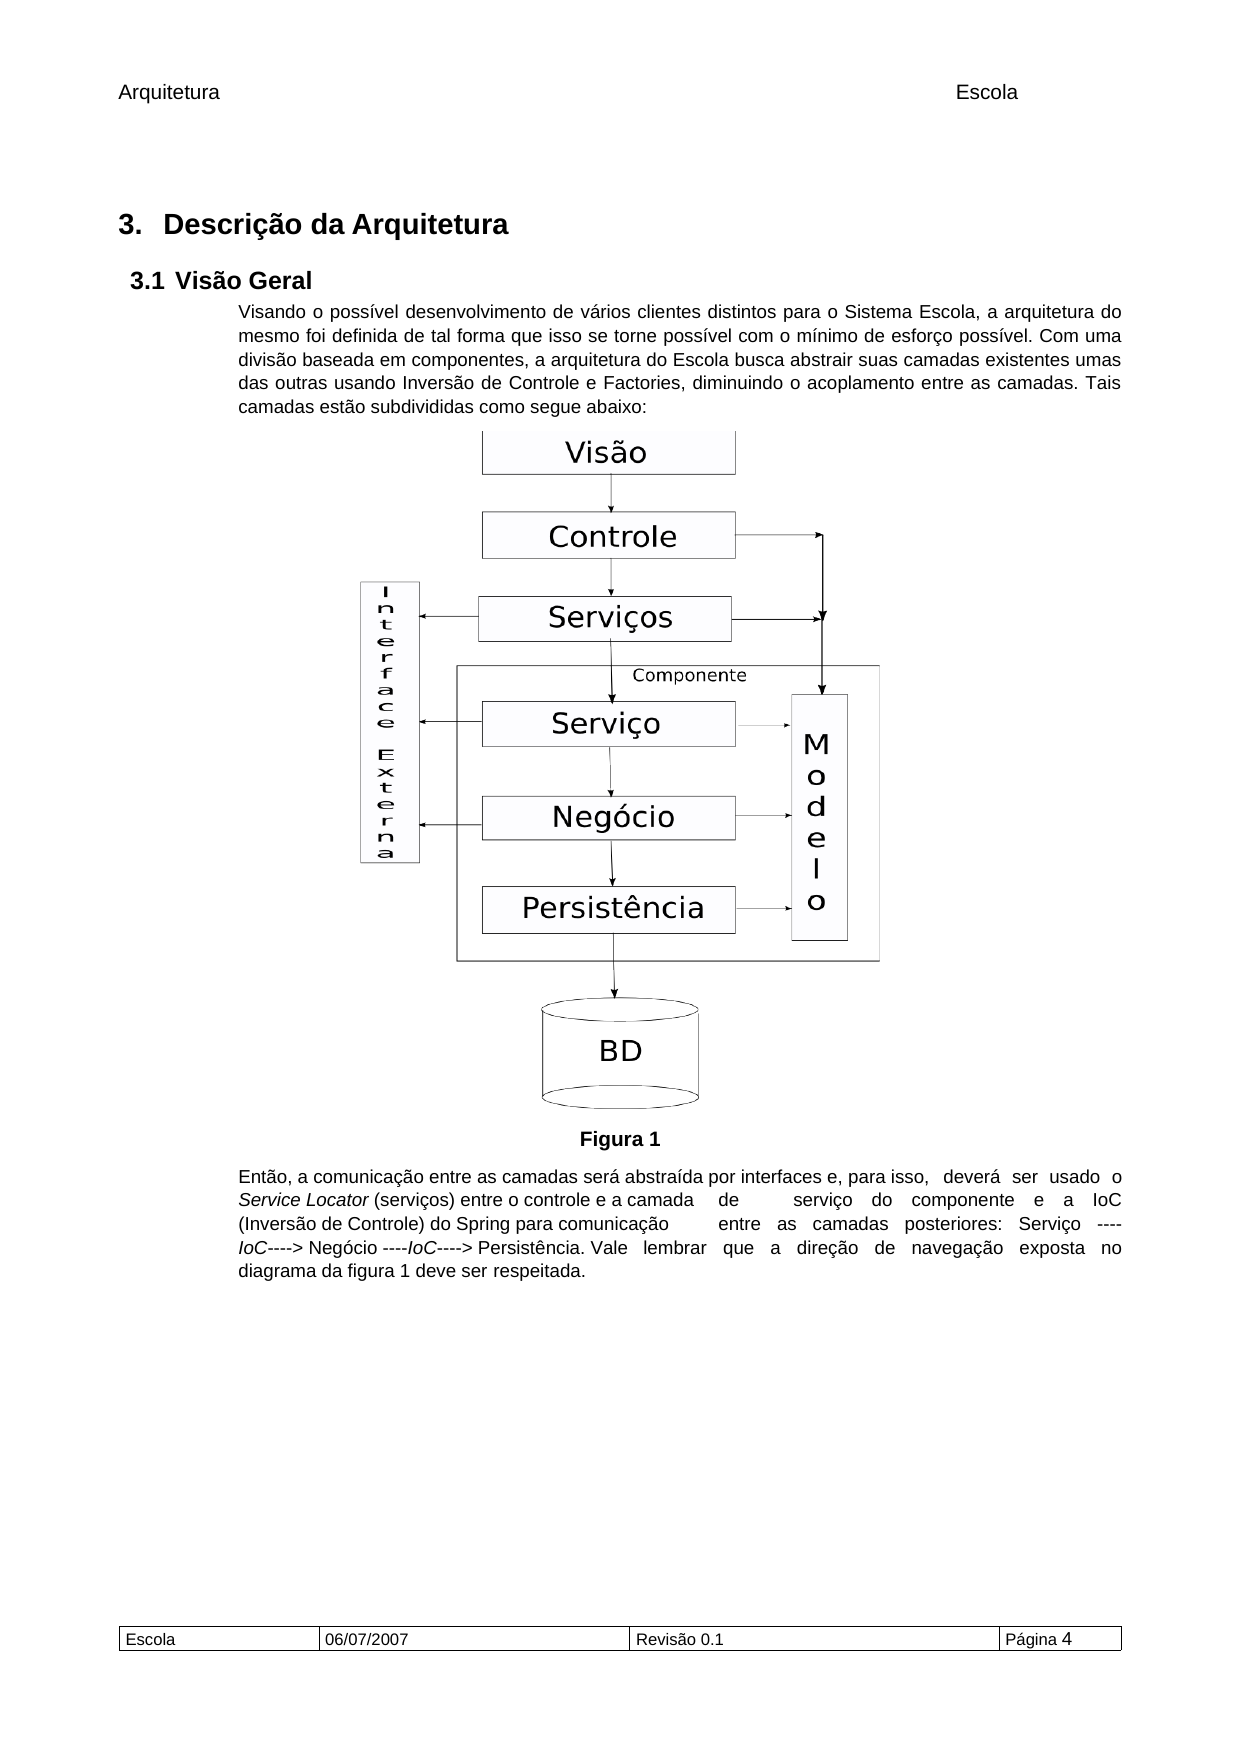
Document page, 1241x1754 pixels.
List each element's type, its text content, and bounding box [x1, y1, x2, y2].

list Visando o possível desenvolvimento de vários clientes distintos para o Sistema Escola, a arquitetura do mesmo foi definida de tal forma que isso se torne possível com o mínimo de esforço possível. Com uma divisão baseada em componentes, a arquitetura do Escola busca abstrair suas camadas existentes umas das outras usando Inversão de Controle e Factories, diminuindo o acoplamento entre as camadas. Tais camadas estão subdivididas como segue abaixo: [193, 300, 1122, 418]
text Figura 1 [118, 1128, 1122, 1151]
list Então, a comunicação entre as camadas será abstraída por interfaces e, para isso, deverá ser usado o Service Locator (serviços) entre o controle e a camada de serviço do componente e a IoC (Inversão de Controle) do Spring para comunicação entre as camadas posteriores: Serviço ----IoC----> Negócio ----IoC----> Persistência. Vale lembrar que a direção de navegação exposta no diagrama da figura 1 deve ser respeitada. [193, 1164, 1122, 1283]
picture [360, 431, 880, 1109]
subtitle Visão Geral [130, 270, 1122, 294]
subtitle Descrição da Arquitetura [118, 208, 1122, 241]
